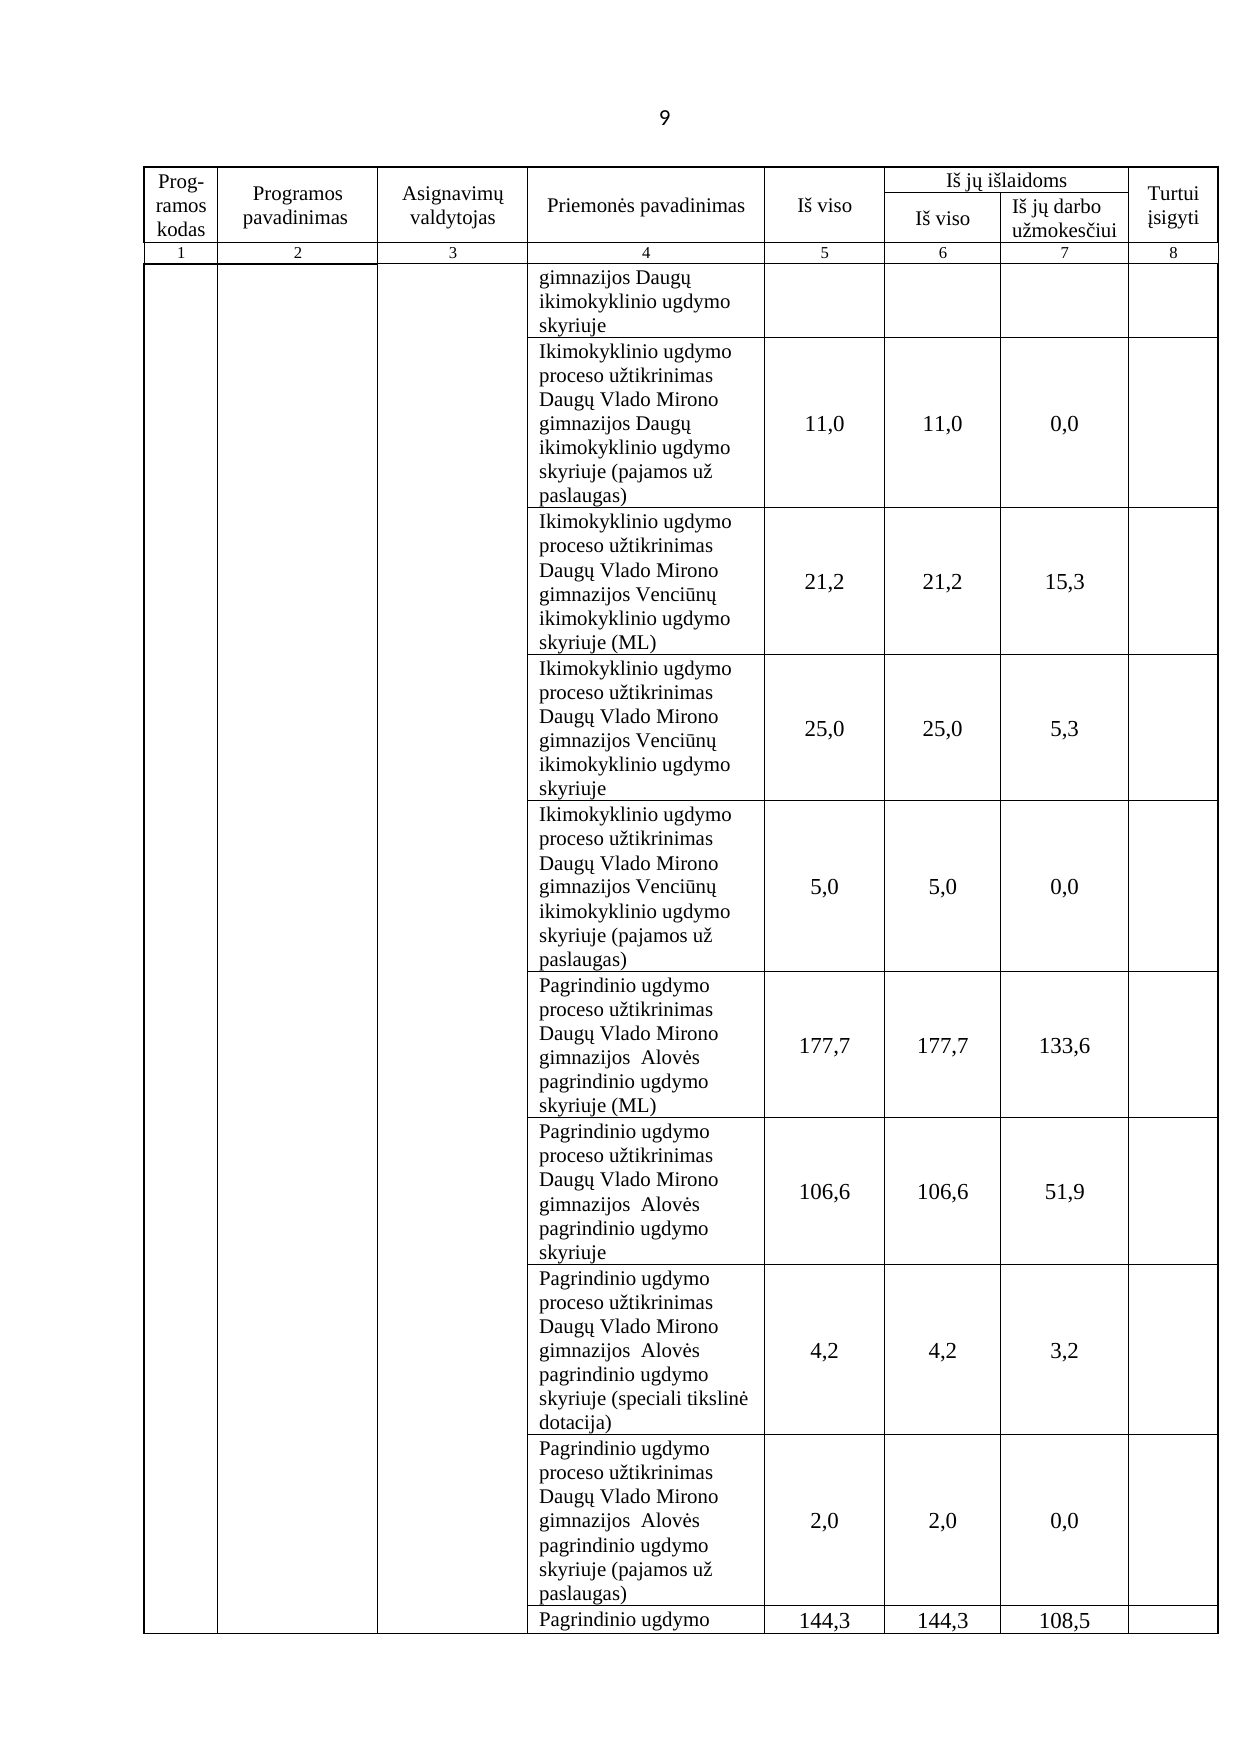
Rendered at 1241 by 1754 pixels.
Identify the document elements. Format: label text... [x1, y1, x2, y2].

table_cell 3 [378, 243, 527, 262]
table_cell 8 [1129, 243, 1218, 262]
table_cell Pagrindinio ugdymo [528, 1606, 764, 1633]
table_cell 21,2 [765, 508, 884, 654]
table_cell [1129, 972, 1217, 1117]
table_header Turtui įsigyti [1129, 168, 1217, 242]
table_cell Iš viso [885, 193, 1000, 242]
table_cell [1129, 1435, 1217, 1605]
table_cell 3,2 [1001, 1265, 1128, 1434]
table_header Programos pavadinimas [218, 168, 377, 242]
table_cell Ikimokyklinio ugdymo proceso užtikrinimas Daugų Vlado Mirono gimnazijos Venciūnų ikimokyklinio ugdymo skyriuje (ML) [528, 508, 764, 654]
table_cell 106,6 [885, 1118, 1000, 1264]
table_cell 21,2 [885, 508, 1000, 654]
table_cell 5,3 [1001, 655, 1128, 800]
table_cell 11,0 [885, 338, 1000, 507]
table_cell 106,6 [765, 1118, 884, 1264]
table_cell [1129, 801, 1217, 971]
table_cell [1129, 655, 1217, 800]
table_cell 1 [145, 243, 217, 262]
table_cell 4,2 [885, 1265, 1000, 1434]
table_cell 11,0 [765, 338, 884, 507]
table_header Iš viso [765, 168, 884, 242]
table_cell [1129, 508, 1217, 654]
table_cell 4,2 [765, 1265, 884, 1434]
table_cell Pagrindinio ugdymo proceso užtikrinimas Daugų Vlado Mirono gimnazijos Alovės pagrindinio ugdymo skyriuje (ML) [528, 972, 764, 1117]
table_cell 133,6 [1001, 972, 1128, 1117]
table_header Iš jų išlaidoms [885, 168, 1128, 192]
table_cell [1001, 264, 1128, 337]
table_cell 51,9 [1001, 1118, 1128, 1264]
table_cell gimnazijos Daugų ikimokyklinio ugdymo skyriuje [528, 264, 764, 337]
table_cell [1129, 1265, 1217, 1434]
table_cell Pagrindinio ugdymo proceso užtikrinimas Daugų Vlado Mirono gimnazijos Alovės pagrindinio ugdymo skyriuje (pajamos už paslaugas) [528, 1435, 764, 1605]
table_cell 25,0 [765, 655, 884, 800]
table_cell 2,0 [885, 1435, 1000, 1605]
table_cell Iš jų darbo užmokesčiui [1001, 193, 1128, 242]
table_cell 5,0 [765, 801, 884, 971]
table_cell 108,5 [1001, 1606, 1128, 1633]
table_cell Ikimokyklinio ugdymo proceso užtikrinimas Daugų Vlado Mirono gimnazijos Venciūnų ikimokyklinio ugdymo skyriuje [528, 655, 764, 800]
table_cell 4 [528, 243, 764, 262]
table_cell 0,0 [1001, 801, 1128, 971]
table_cell Pagrindinio ugdymo proceso užtikrinimas Daugų Vlado Mirono gimnazijos Alovės pagrindinio ugdymo skyriuje [528, 1118, 764, 1264]
table_cell Ikimokyklinio ugdymo proceso užtikrinimas Daugų Vlado Mirono gimnazijos Daugų ikimokyklinio ugdymo skyriuje (pajamos už paslaugas) [528, 338, 764, 507]
table_header Asignavimų valdytojas [378, 168, 527, 242]
table_cell Ikimokyklinio ugdymo proceso užtikrinimas Daugų Vlado Mirono gimnazijos Venciūnų ikimokyklinio ugdymo skyriuje (pajamos už paslaugas) [528, 801, 764, 971]
table_cell [218, 265, 377, 1633]
table_cell 6 [885, 243, 1000, 262]
table_cell [145, 265, 217, 1633]
table_cell 2,0 [765, 1435, 884, 1605]
table_cell 0,0 [1001, 338, 1128, 507]
table_cell 5,0 [885, 801, 1000, 971]
table_cell 177,7 [765, 972, 884, 1117]
table_cell [1129, 1118, 1217, 1264]
table_header Priemonės pavadinimas [528, 168, 764, 242]
table_cell [378, 264, 527, 1633]
table_cell 144,3 [765, 1606, 884, 1633]
table_cell [885, 264, 1000, 337]
table_cell 25,0 [885, 655, 1000, 800]
table_cell [1129, 338, 1217, 507]
table_cell [1129, 1606, 1217, 1633]
table_cell 144,3 [885, 1606, 1000, 1633]
table_cell [1129, 264, 1217, 337]
table_cell 7 [1001, 243, 1128, 262]
table_cell 2 [218, 243, 377, 262]
table_cell 177,7 [885, 972, 1000, 1117]
table_header Prog-ramos kodas [145, 168, 217, 242]
table_cell 5 [765, 243, 884, 262]
table_cell 0,0 [1001, 1435, 1128, 1605]
table_cell [765, 264, 884, 337]
table_cell 15,3 [1001, 508, 1128, 654]
table_cell Pagrindinio ugdymo proceso užtikrinimas Daugų Vlado Mirono gimnazijos Alovės pagrindinio ugdymo skyriuje (speciali tikslinė dotacija) [528, 1265, 764, 1434]
